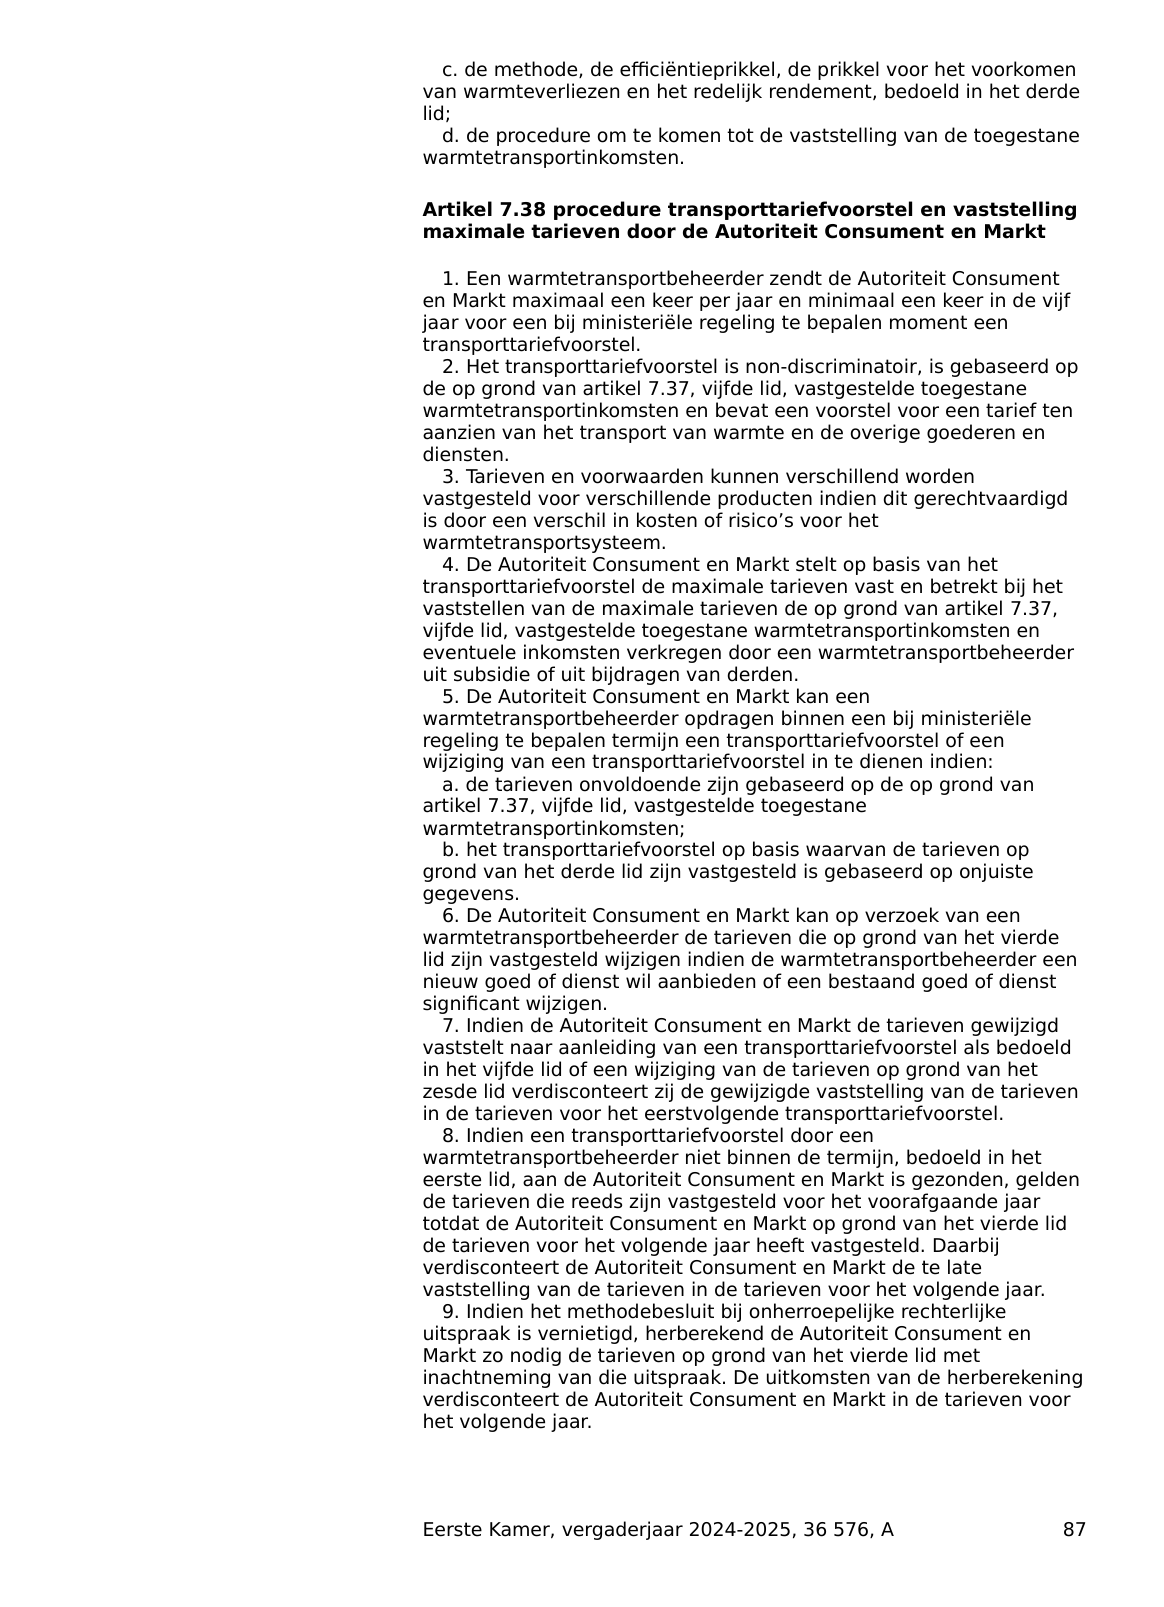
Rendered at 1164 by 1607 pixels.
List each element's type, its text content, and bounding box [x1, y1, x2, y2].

text a. de tarieven onvoldoende zijn gebaseerd op de op grond van artikel 7.37, vijfde lid, vastgestelde toegestane warmtetransportinkomsten; [422, 773, 1087, 839]
text 9. Indien het methodebesluit bij onherroepelijke rechterlijke uitspraak is vernietigd, herberekend de Autoriteit Consument en Markt zo nodig de tarieven op grond van het vierde lid met inachtneming van die uitspraak. De uitkomsten van de herberekening verdisconteert de Autoriteit Consument en Markt in de tarieven voor het volgende jaar. [422, 1301, 1087, 1433]
text 5. De Autoriteit Consument en Markt kan een warmtetransportbeheerder opdragen binnen een bij ministeriële regeling te bepalen termijn een transporttariefvoorstel of een wijziging van een transporttariefvoorstel in te dienen indien: [422, 686, 1087, 773]
text 1. Een warmtetransportbeheerder zendt de Autoriteit Consument en Markt maximaal een keer per jaar en minimaal een keer in de vijf jaar voor een bij ministeriële regeling te bepalen moment een transporttariefvoorstel. [422, 268, 1087, 356]
text 8. Indien een transporttariefvoorstel door een warmtetransportbeheerder niet binnen de termijn, bedoeld in het eerste lid, aan de Autoriteit Consument en Markt is gezonden, gelden de tarieven die reeds zijn vastgesteld voor het voorafgaande jaar totdat de Autoriteit Consument en Markt op grond van het vierde lid de tarieven voor het volgende jaar heeft vastgesteld. Daarbij verdisconteert de Autoriteit Consument en Markt de te late vaststelling van de tarieven in de tarieven voor het volgende jaar. [422, 1125, 1087, 1301]
text 3. Tarieven en voorwaarden kunnen verschillend worden vastgesteld voor verschillende producten indien dit gerechtvaardigd is door een verschil in kosten of risico’s voor het warmtetransportsysteem. [422, 466, 1087, 554]
text 4. De Autoriteit Consument en Markt stelt op basis van het transporttariefvoorstel de maximale tarieven vast en betrekt bij het vaststellen van de maximale tarieven de op grond van artikel 7.37, vijfde lid, vastgestelde toegestane warmtetransportinkomsten en eventuele inkomsten verkregen door een warmtetransportbeheerder uit subsidie of uit bijdragen van derden. [422, 554, 1087, 686]
text c. de methode, de efficiëntieprikkel, de prikkel voor het voorkomen van warmteverliezen en het redelijk rendement, bedoeld in het derde lid; [422, 59, 1087, 125]
text b. het transporttariefvoorstel op basis waarvan de tarieven op grond van het derde lid zijn vastgesteld is gebaseerd op onjuiste gegevens. [422, 839, 1087, 905]
subtitle Artikel 7.38 procedure transporttariefvoorstel en vaststelling maximale tarieven door de Autoriteit Consument en Markt [422, 199, 1087, 243]
text d. de procedure om te komen tot de vaststelling van de toegestane warmtetransportinkomsten. [422, 125, 1087, 169]
text 2. Het transporttariefvoorstel is non-discriminatoir, is gebaseerd op de op grond van artikel 7.37, vijfde lid, vastgestelde toegestane warmtetransportinkomsten en bevat een voorstel voor een tarief ten aanzien van het transport van warmte en de overige goederen en diensten. [422, 356, 1087, 466]
text 7. Indien de Autoriteit Consument en Markt de tarieven gewijzigd vaststelt naar aanleiding van een transporttariefvoorstel als bedoeld in het vijfde lid of een wijziging van de tarieven op grond van het zesde lid verdisconteert zij de gewijzigde vaststelling van de tarieven in de tarieven voor het eerstvolgende transporttariefvoorstel. [422, 1015, 1087, 1125]
text 6. De Autoriteit Consument en Markt kan op verzoek van een warmtetransportbeheerder de tarieven die op grond van het vierde lid zijn vastgesteld wijzigen indien de warmtetransportbeheerder een nieuw goed of dienst wil aanbieden of een bestaand goed of dienst significant wijzigen. [422, 905, 1087, 1015]
